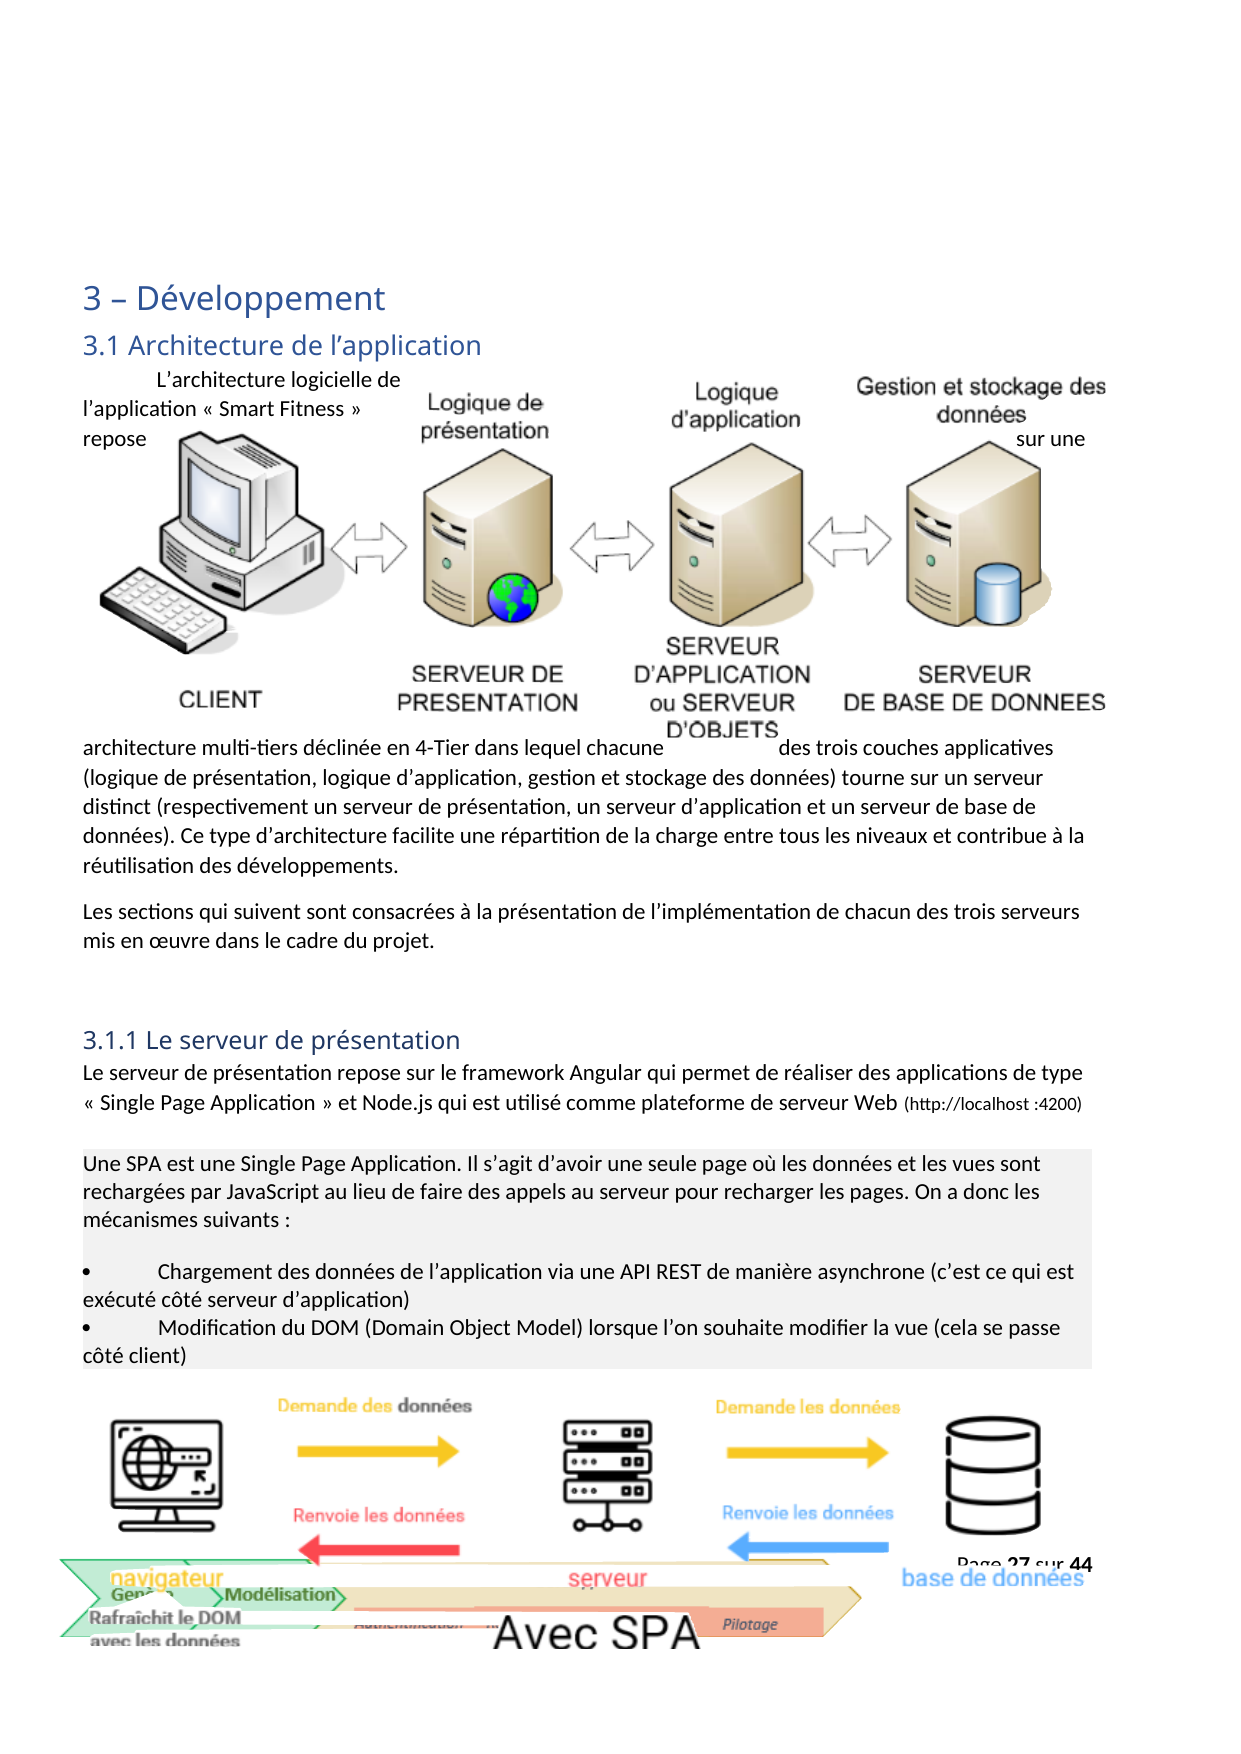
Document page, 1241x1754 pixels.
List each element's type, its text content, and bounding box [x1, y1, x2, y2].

list Chargement des données de l’application via une API REST de manière asynchrone (c’est ce qui est exécuté côté serveur d’application) [83, 1257, 1092, 1313]
text Les sections qui suivent sont consacrées à la présentation de l’implémentation de chacun des trois serveurs mis en œuvre dans le cadre du projet. [83, 897, 1092, 954]
text Le serveur de présentation repose sur le framework Angular qui permet de réaliser des applications de type « Single Page Application » et Node.js qui est utilisé comme plateforme de serveur Web (http://localhost :4200) [83, 1058, 1092, 1116]
subtitle 3.1 Architecture de l’application [83, 327, 1092, 363]
subtitle 3.1.1 Le serveur de présentation [83, 1023, 1092, 1057]
subtitle 3 – Développement [83, 275, 1092, 320]
list Modification du DOM (Domain Object Model) lorsque l’on souhaite modifier la vue (cela se passe côté client) [83, 1313, 1092, 1369]
text L’architecture logicielle de l’application « Smart Fitness » repose sur une architecture multi-tiers déclinée en 4-Tier dans lequel chacune des trois couches applicatives (logique de présentation, logique d’application, gestion et stockage des données) tourne sur un serveur distinct (respectivement un serveur de présentation, un serveur d’application et un serveur de base de données). Ce type d’architecture facilite une répartition de la charge entre tous les niveaux et contribue à la réutilisation des développements. [83, 365, 1092, 879]
text Une SPA est une Single Page Application. Il s’agit d’avoir une seule page où les données et les vues sont rechargées par JavaScript au lieu de faire des appels au serveur pour recharger les pages. On a donc les mécanismes suivants : [83, 1149, 1092, 1233]
